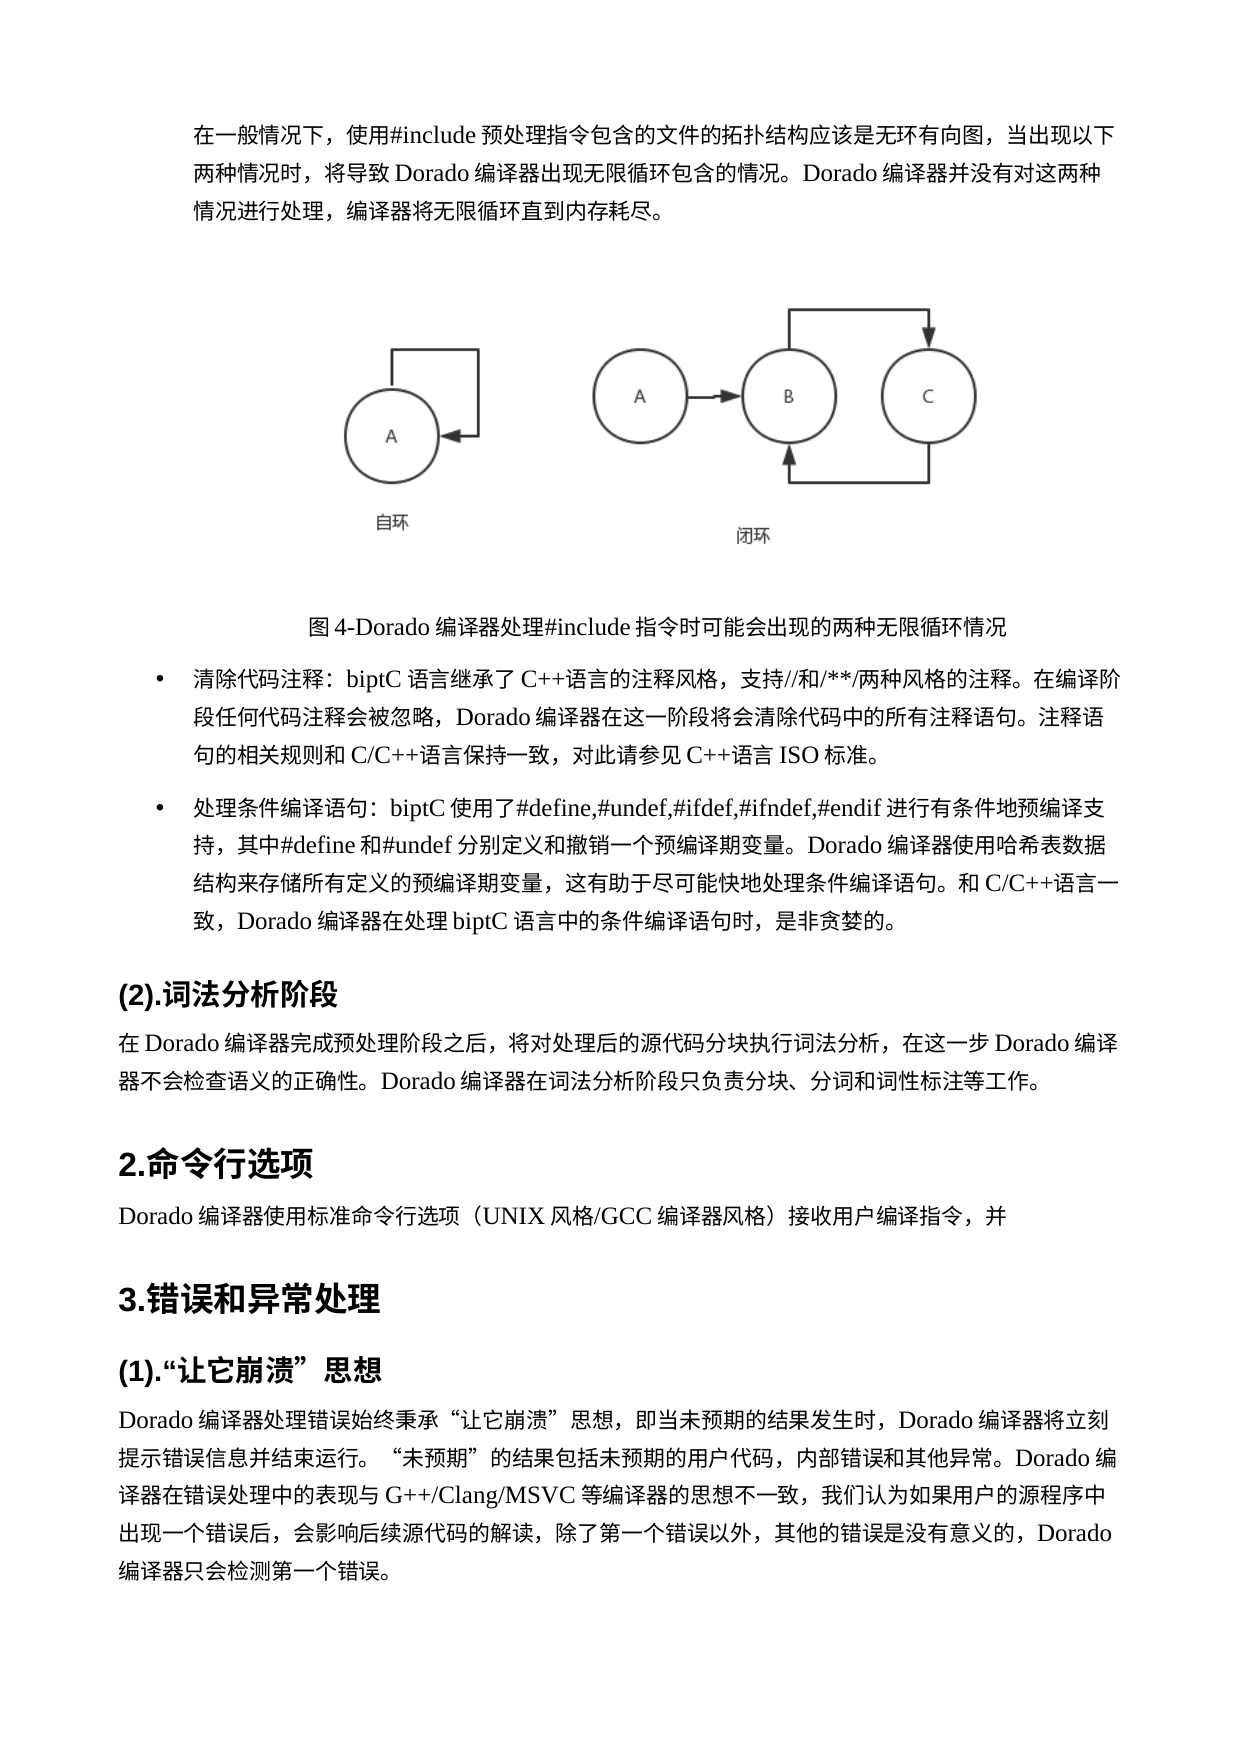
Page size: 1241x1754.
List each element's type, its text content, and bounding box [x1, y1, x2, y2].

list 处理条件编译语句：biptC使用了#define,#undef,#ifdef,#ifndef,#endif进行有条件地预编译支持，其中#define和#undef分别定义和撤销一个预编译期变量。Dorado编译器使用哈希表数据结构来存储所有定义的预编译期变量，这有助于尽可能快地处理条件编译语句。和C/C++语言一致，Dorado编译器在处理biptC语言中的条件编译语句时，是非贪婪的。 [156, 791, 1122, 936]
list 在一般情况下，使用#include预处理指令包含的文件的拓扑结构应该是无环有向图，当出现以下两种情况时，将导致Dorado编译器出现无限循环包含的情况。Dorado编译器并没有对这两种情况进行处理，编译器将无限循环直到内存耗尽。 [156, 118, 1122, 226]
text Dorado编译器使用标准命令行选项（UNIX风格/GCC编译器风格）接收用户编译指令，并 [118, 1199, 1122, 1230]
list 图4-Dorado编译器处理#include指令时可能会出现的两种无限循环情况 [156, 604, 1122, 641]
subtitle (1).“让它崩溃”思想 [118, 1348, 1122, 1390]
subtitle 3.错误和异常处理 [118, 1272, 1122, 1321]
list 清除代码注释：biptC语言继承了C++语言的注释风格，支持//和/**/两种风格的注释。在编译阶段任何代码注释会被忽略，Dorado编译器在这一阶段将会清除代码中的所有注释语句。注释语句的相关规则和C/C++语言保持一致，对此请参见C++语言ISO标准。 [156, 662, 1122, 770]
subtitle (2).词法分析阶段 [118, 971, 1122, 1014]
text 在Dorado编译器完成预处理阶段之后，将对处理后的源代码分块执行词法分析，在这一步Dorado编译器不会检查语义的正确性。Dorado编译器在词法分析阶段只负责分块、分词和词性标注等工作。 [118, 1026, 1122, 1096]
text Dorado编译器处理错误始终秉承“让它崩溃”思想，即当未预期的结果发生时，Dorado编译器将立刻提示错误信息并结束运行。“未预期”的结果包括未预期的用户代码，内部错误和其他异常。Dorado编译器在错误处理中的表现与G++/Clang/MSVC等编译器的思想不一致，我们认为如果用户的源程序中出现一个错误后，会影响后续源代码的解读，除了第一个错误以外，其他的错误是没有意义的，Dorado编译器只会检测第一个错误。 [118, 1403, 1122, 1586]
subtitle 2.命令行选项 [118, 1138, 1122, 1186]
picture [222, 246, 1018, 604]
